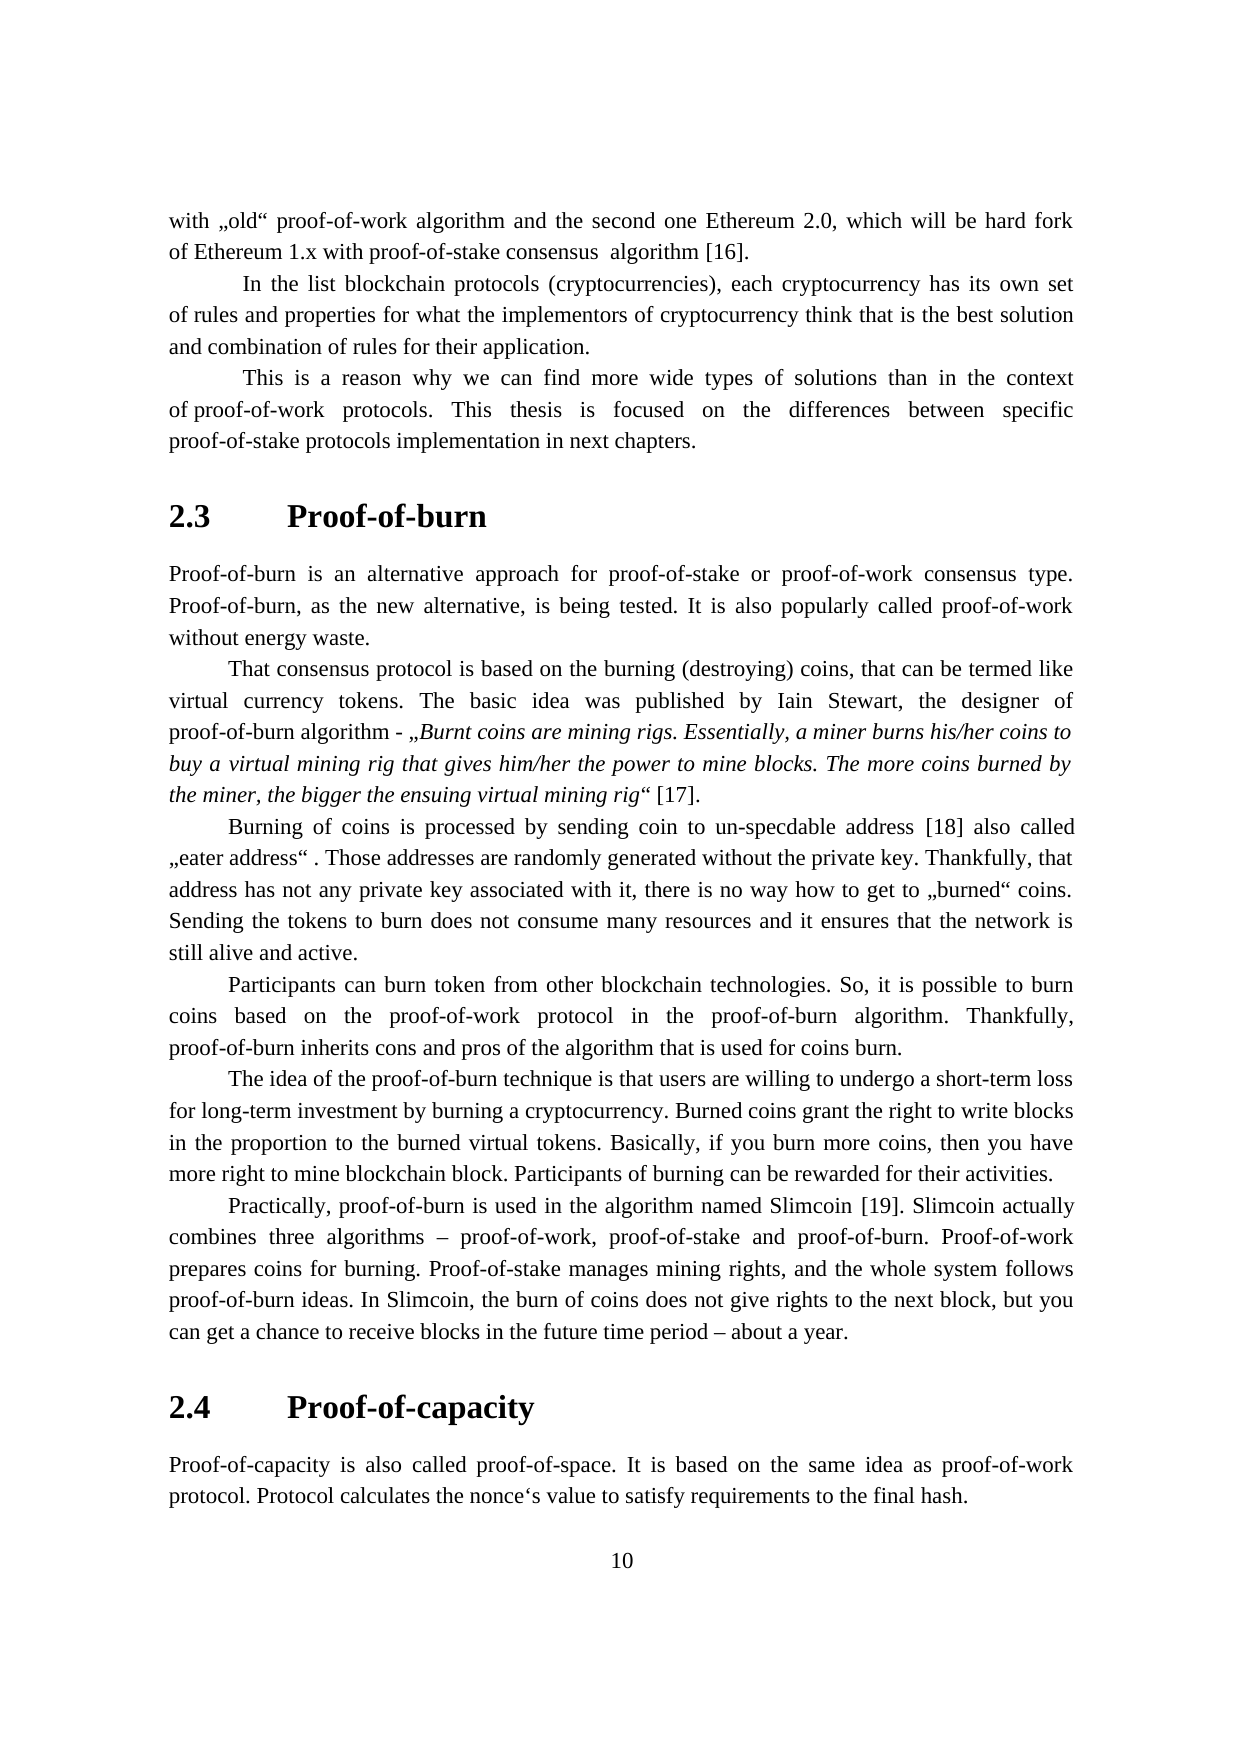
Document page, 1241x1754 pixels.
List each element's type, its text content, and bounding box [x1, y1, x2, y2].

text Practically, proof-of-burn is used in the algorithm named Slimcoin [19]. Slimcoin actually combines three algorithms – proof-of-work, proof-of-stake and proof-of-burn. Proof-of-work prepares coins for burning. Proof-of-stake manages mining rights, and the whole system follows proof-of-burn ideas. In Slimcoin, the burn of coins does not give rights to the next block, but you can get a chance to receive blocks in the future time period – about a year. [169, 1192, 1075, 1344]
text Participants can burn token from other blockchain technologies. So, it is possible to burn coins based on the proof-of-work protocol in the proof-of-burn algorithm. Thankfully, proof‑of‑burn inherits cons and pros of the algorithm that is used for coins burn. [169, 971, 1075, 1060]
text That consensus protocol is based on the burning (destroying) coins, that can be termed like virtual currency tokens. The basic idea was published by Iain Stewart, the designer of proof‑of‑burn algorithm - „Burnt coins are mining rigs. Essentially, a miner burns his/her coins to buy a virtual mining rig that gives him/her the power to mine blocks. The more coins burned by the miner, the bigger the ensuing virtual mining rig“ [17]. [169, 655, 1075, 808]
subtitle Proof-of-burn [169, 497, 1075, 535]
text Proof-of-burn is an alternative approach for proof-of-stake or proof-of-work consensus type. Proof-of-burn, as the new alternative, is being tested. It is also popularly called proof-of-work without energy waste. [169, 560, 1075, 650]
text Burning of coins is processed by sending coin to un-specdable address [18] also called „eater address“ . Those addresses are randomly generated without the private key. Thankfully, that address has not any private key associated with it, there is no way how to get to „burned“ coins. Sending the tokens to burn does not consume many resources and it ensures that the network is still alive and active. [169, 813, 1075, 966]
subtitle Proof-of-capacity [169, 1387, 1075, 1425]
text The idea of the proof-of-burn technique is that users are willing to undergo a short-term loss for long-term investment by burning a cryptocurrency. Burned coins grant the right to write blocks in the proportion to the burned virtual tokens. Basically, if you burn more coins, then you have more right to mine blockchain block. Participants of burning can be rewarded for their activities. [169, 1065, 1075, 1186]
text In the list blockchain protocols (cryptocurrencies), each cryptocurrency has its own set of rules and properties for what the implementors of cryptocurrency think that is the best solution and combination of rules for their application. [169, 270, 1075, 359]
text This is a reason why we can find more wide types of solutions than in the context of proof-of-work protocols. This thesis is focused on the differences between specific proof‑of‑stake protocols implementation in next chapters. [169, 364, 1075, 454]
text with „old“ proof-of-work algorithm and the second one Ethereum 2.0, which will be hard fork of Ethereum 1.x with proof-of-stake consensus algorithm [16]. [169, 207, 1075, 264]
text Proof-of-capacity is also called proof-of-space. It is based on the same idea as proof-of-work protocol. Protocol calculates the nonce‘s value to satisfy requirements to the final hash. [169, 1451, 1075, 1509]
